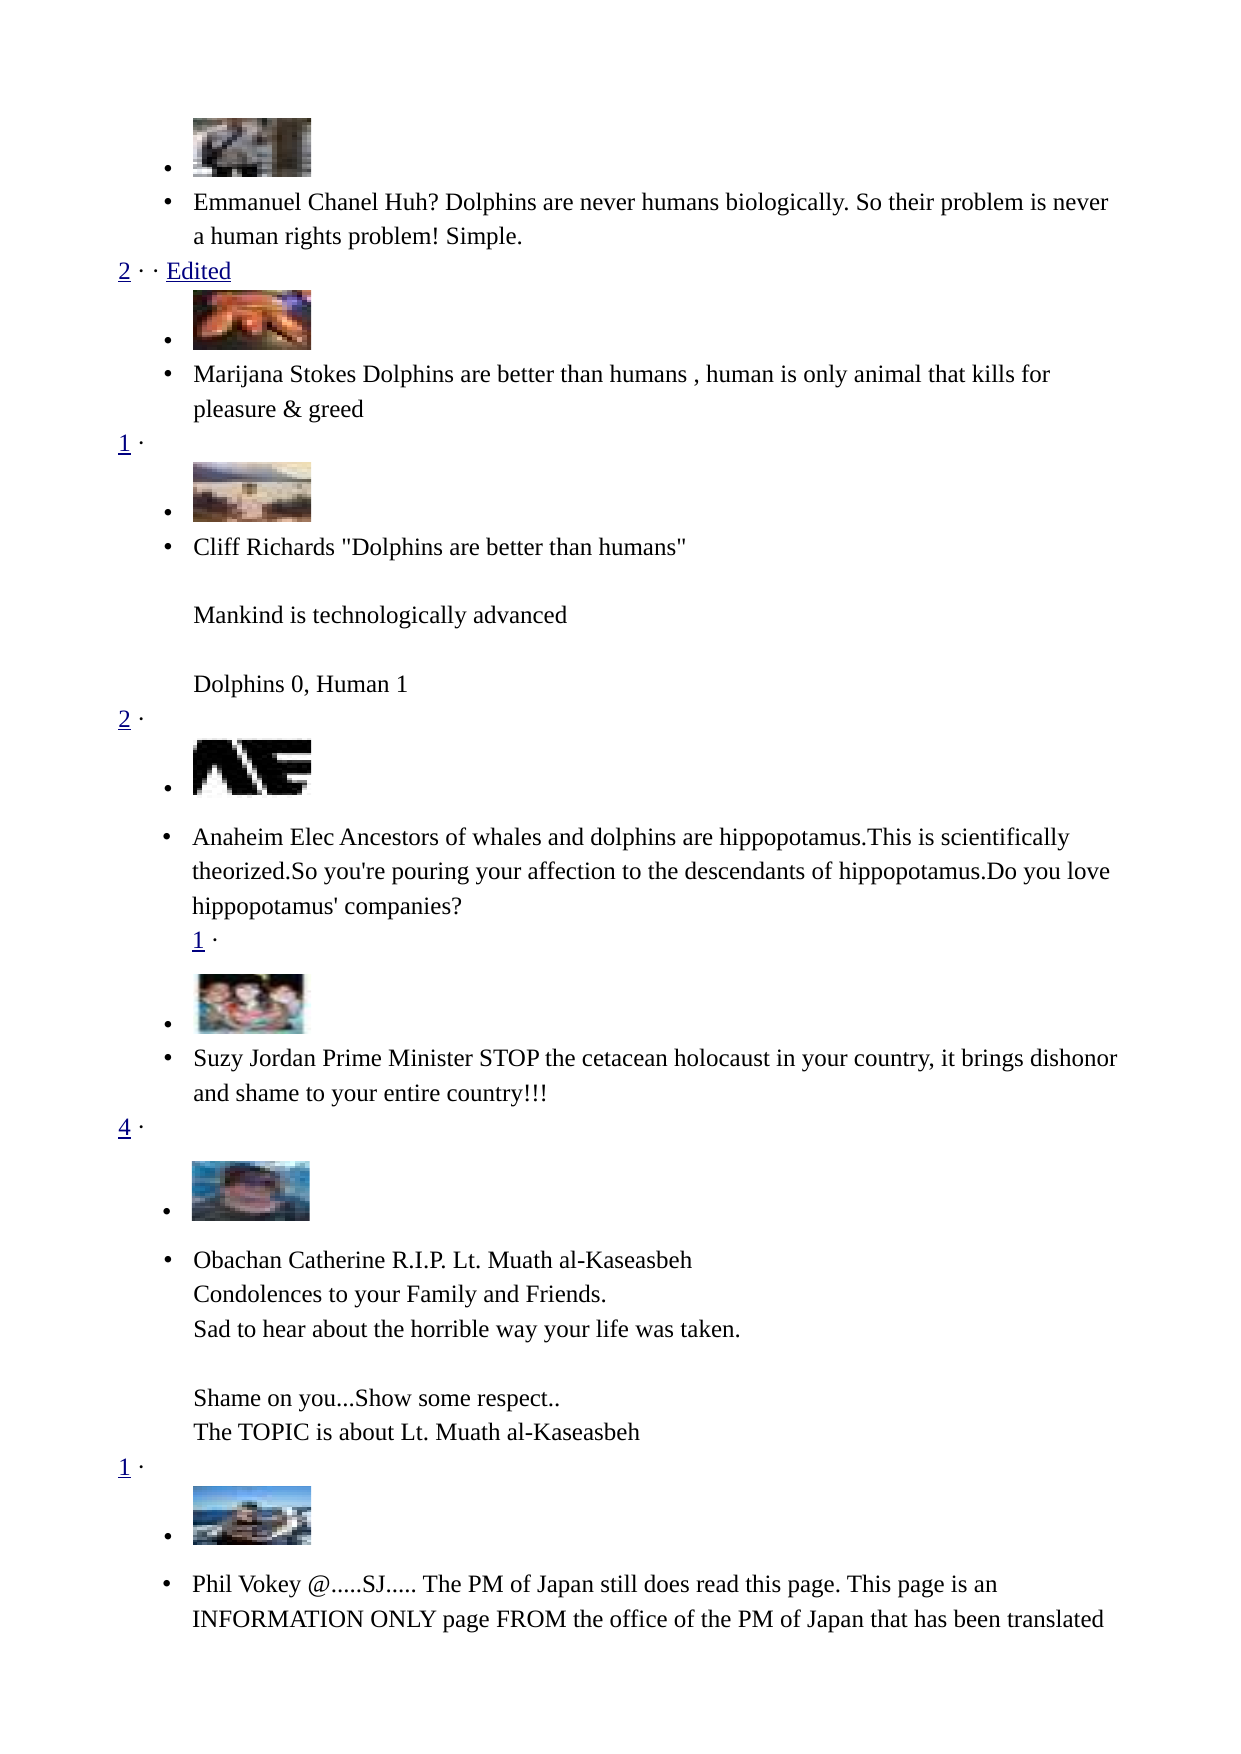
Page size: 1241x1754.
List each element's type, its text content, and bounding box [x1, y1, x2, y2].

list Marijana Stokes Dolphins are better than humans , human is only animal that kills for pleasure & greed [164, 359, 1122, 422]
picture [193, 1486, 312, 1545]
text 2 · · Edited [118, 256, 1122, 285]
list Phil Vokey @.....SJ..... The PM of Japan still does read this page. This page is an INFORMATION ONLY page FROM the office of the PM of Japan that has been translated [162, 1569, 1122, 1633]
text 1 · [118, 428, 1122, 457]
picture [193, 974, 312, 1034]
text 1 · [118, 1452, 1122, 1480]
picture [193, 118, 312, 177]
picture [193, 462, 312, 522]
text 4 · [118, 1112, 1122, 1141]
list Cliff Richards "Dolphins are better than humans" Mankind is technologically advanced Dolphins 0, Human 1 [164, 532, 1122, 698]
list Suzy Jordan Prime Minister STOP the cetacean holocaust in your country, it brings dishonor and shame to your entire country!!! [164, 1043, 1122, 1106]
list Anaheim Elec Ancestors of whales and dolphins are hippopotamus.This is scientifically theorized.So you're pouring your affection to the descendants of hippopotamus.Do you love hippopotamus' companies? [162, 822, 1122, 919]
picture [193, 290, 312, 350]
list 1 · [162, 925, 1122, 954]
picture [191, 1161, 310, 1221]
text 2 · [118, 704, 1122, 733]
picture [193, 738, 312, 798]
list Obachan Catherine R.I.P. Lt. Muath al-Kaseasbeh Condolences to your Family and Friends. Sad to hear about the horrible way your life was taken. Shame on you...Show some respect.. The TOPIC is about Lt. Muath al-Kaseasbeh [164, 1245, 1122, 1446]
list Emmanuel Chanel Huh? Dolphins are never humans biologically. So their problem is never a human rights problem! Simple. [164, 187, 1122, 250]
